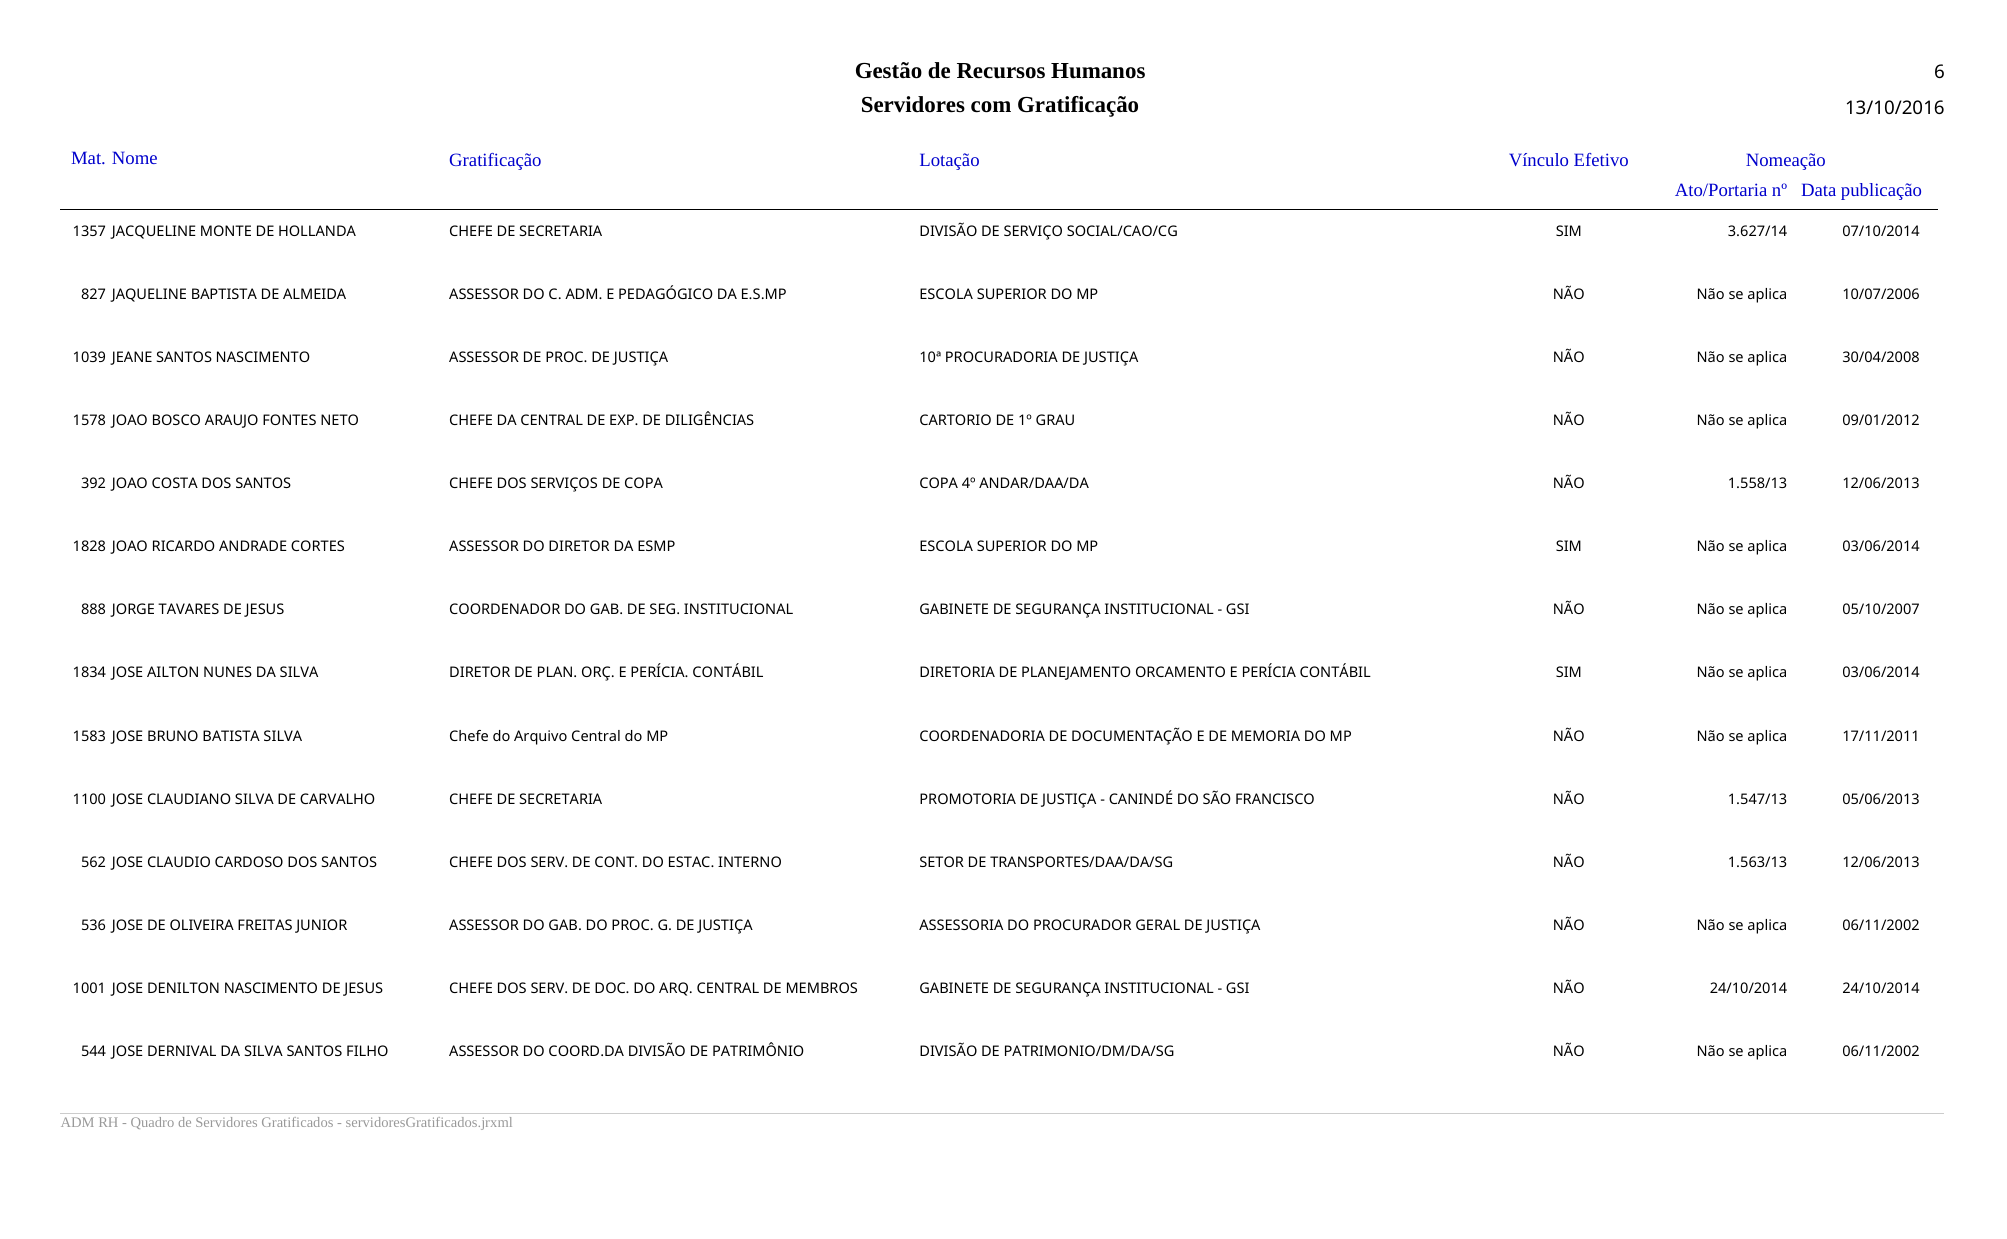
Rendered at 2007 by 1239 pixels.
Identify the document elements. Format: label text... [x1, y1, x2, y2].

table_cell JEANE SANTOS NASCIMENTO [112, 347, 440, 407]
table_cell 10/07/2006 [1793, 284, 1919, 312]
table_cell 1583 [9, 725, 106, 754]
table_cell [440, 978, 449, 1006]
table_cell [910, 326, 919, 343]
table_cell [440, 438, 449, 452]
table_cell NÃO [1495, 473, 1642, 515]
table_cell [1642, 1070, 2007, 1083]
table_cell [440, 915, 449, 943]
table_cell CHEFE DE SECRETARIA [449, 789, 910, 848]
table_cell JOAO RICARDO ANDRADE CORTES [112, 536, 440, 596]
table_cell [1642, 978, 1649, 1006]
table_cell [1787, 1041, 1792, 1069]
table_cell JOAO COSTA DOS SANTOS [112, 473, 440, 533]
table_cell [0, 880, 112, 894]
table_cell [910, 284, 919, 312]
table_cell [1920, 915, 2007, 943]
table_header Mat. [44, 147, 106, 177]
table_cell [106, 473, 112, 501]
table_cell [1642, 501, 2007, 515]
table_cell [910, 501, 919, 515]
table_cell [440, 754, 449, 767]
table_cell [910, 754, 919, 767]
table_cell [440, 578, 449, 596]
table_cell [0, 59, 213, 85]
table_cell [1920, 852, 2007, 880]
table_cell NÃO [1495, 347, 1642, 389]
table_cell [0, 1070, 112, 1083]
table_cell [106, 725, 112, 754]
table_cell [0, 789, 9, 817]
table_cell [1920, 599, 2007, 628]
table_cell [440, 662, 449, 691]
table_cell [440, 515, 449, 533]
table_cell [910, 691, 919, 704]
table_cell [0, 662, 9, 691]
table_cell [440, 957, 449, 975]
table_cell [0, 284, 9, 312]
table_cell [0, 915, 9, 943]
table_cell [1486, 501, 1495, 515]
table_cell NÃO [1495, 1041, 1642, 1083]
table_cell [1486, 347, 1495, 375]
table_cell [0, 375, 112, 389]
table_cell DIVISÃO DE SERVIÇO SOCIAL/CAO/CG [919, 220, 1486, 280]
table_cell [440, 220, 449, 249]
table_cell [1920, 220, 2007, 249]
table_cell [0, 515, 112, 533]
table_cell [1642, 915, 1649, 943]
table_cell [910, 943, 919, 957]
table_cell [440, 326, 449, 343]
table_cell 06/11/2002 [1793, 915, 1919, 943]
table_cell [910, 249, 919, 262]
table_cell [0, 85, 2007, 91]
table_cell 1.563/13 [1649, 852, 1787, 880]
table_cell [910, 831, 919, 848]
table_cell [910, 1006, 919, 1020]
table_cell NÃO [1495, 599, 1642, 641]
table_cell COPA 4º ANDAR/DAA/DA [919, 473, 1486, 533]
table_cell [1787, 978, 1792, 1006]
table_cell GABINETE DE SEGURANÇA INSTITUCIONAL - GSI [919, 978, 1486, 1038]
table_cell [440, 704, 449, 722]
table_cell [1920, 473, 2007, 501]
table_cell [910, 1041, 919, 1069]
table_cell [1495, 147, 1642, 178]
table_cell Não se aplica [1649, 284, 1787, 312]
table_cell [1486, 662, 1495, 691]
table_header [0, 0, 2007, 57]
table_header Nome [112, 147, 199, 177]
table_cell Não se aplica [1649, 1041, 1787, 1069]
table_cell [440, 284, 449, 312]
table_cell Não se aplica [1649, 410, 1787, 438]
table_cell NÃO [1495, 725, 1642, 767]
table_cell [440, 641, 449, 659]
table_cell JOSE DENILTON NASCIMENTO DE JESUS [112, 978, 440, 1038]
table_cell [1486, 789, 1495, 817]
table_cell [910, 978, 919, 1006]
table_cell [1787, 662, 1792, 691]
table_cell [1920, 347, 2007, 375]
table_cell [1642, 1006, 2007, 1020]
table_cell JOSE DE OLIVEIRA FREITAS JUNIOR [112, 915, 440, 975]
table_cell [0, 957, 112, 975]
table_cell 30/04/2008 [1793, 347, 1919, 375]
table_cell [106, 852, 112, 880]
table_cell ESCOLA SUPERIOR DO MP [919, 536, 1486, 596]
table_cell [1787, 410, 1792, 438]
table_cell [919, 147, 1486, 178]
table_cell [440, 1041, 449, 1069]
table_cell [910, 704, 919, 722]
table_cell [1642, 1041, 1649, 1069]
table_cell [1486, 852, 1495, 880]
table_cell [910, 817, 919, 831]
table_cell [1486, 389, 2007, 407]
table_cell 392 [9, 473, 106, 501]
table_cell Lotação [919, 149, 1486, 178]
table_cell [1920, 662, 2007, 691]
table_cell [910, 894, 919, 912]
table_cell [0, 1083, 112, 1101]
table_cell [910, 915, 919, 943]
table_cell 3.627/14 [1649, 220, 1787, 249]
table_cell JOSE BRUNO BATISTA SILVA [112, 725, 440, 785]
table_cell [106, 662, 112, 691]
table_cell [106, 915, 112, 943]
table_cell [1642, 347, 1649, 375]
table_cell [0, 943, 112, 957]
table_cell [1486, 452, 2007, 470]
table_cell [1486, 410, 1495, 438]
table_cell [440, 473, 449, 501]
table_cell [1787, 536, 1792, 564]
table_cell [1642, 249, 2007, 262]
table_cell [1920, 1041, 2007, 1069]
table_cell [1486, 831, 2007, 848]
table_cell [112, 147, 199, 178]
table_cell CHEFE DA CENTRAL DE EXP. DE DILIGÊNCIAS [449, 410, 910, 470]
table_cell [440, 628, 449, 641]
table_cell [1642, 817, 2007, 831]
table_cell [1486, 628, 1495, 641]
table_cell [440, 817, 449, 831]
table_cell [106, 1041, 112, 1069]
table_cell [1922, 149, 2007, 177]
table_cell CARTORIO DE 1º GRAU [919, 410, 1486, 470]
table_cell [1920, 725, 2007, 754]
table_cell SIM [1495, 220, 1642, 262]
table_cell [910, 628, 919, 641]
table_cell SIM [1495, 662, 1642, 704]
table_cell Não se aplica [1649, 599, 1787, 628]
table_cell [440, 880, 449, 894]
table_cell [440, 536, 449, 564]
table_cell ASSESSOR DE PROC. DE JUSTIÇA [449, 347, 910, 407]
table_cell [449, 147, 910, 178]
table_cell Vínculo Efetivo [1495, 149, 1642, 178]
table_cell [1486, 220, 1495, 249]
table_cell [1642, 599, 1649, 628]
table_cell [910, 263, 919, 280]
table_cell [1486, 326, 2007, 343]
table_cell [0, 501, 112, 515]
table_cell [440, 1070, 449, 1083]
table_cell JAQUELINE BAPTISTA DE ALMEIDA [112, 284, 440, 343]
table_cell [0, 628, 112, 641]
table_cell [0, 1041, 9, 1069]
table_cell [1486, 725, 1495, 754]
table_cell SIM [1495, 536, 1642, 578]
table_cell JOSE DERNIVAL DA SILVA SANTOS FILHO [112, 1041, 440, 1101]
table_cell JACQUELINE MONTE DE HOLLANDA [112, 220, 440, 280]
table_cell [910, 880, 919, 894]
table_cell [440, 347, 449, 375]
table_cell [1787, 852, 1792, 880]
table_cell [440, 768, 449, 785]
table_cell [0, 641, 112, 659]
table_cell [0, 1113, 60, 1137]
table_cell [910, 473, 919, 501]
table_cell [1486, 578, 2007, 596]
table_cell [1486, 438, 1495, 452]
table_cell 1100 [9, 789, 106, 817]
table_cell [1486, 1020, 2007, 1038]
table_cell [910, 789, 919, 817]
table_cell 17/11/2011 [1793, 725, 1919, 754]
table_cell [910, 410, 919, 438]
table_cell [1642, 943, 2007, 957]
table_cell [910, 565, 919, 578]
table_cell [1486, 565, 1495, 578]
table_cell [1486, 754, 1495, 767]
table_cell Servidores com Gratificação [213, 91, 1787, 123]
table_cell [440, 725, 449, 754]
table_cell [1486, 768, 2007, 785]
table_cell COORDENADORIA DE DOCUMENTAÇÃO E DE MEMORIA DO MP [919, 725, 1486, 785]
table_cell [1787, 915, 1792, 943]
table_cell [106, 220, 112, 249]
table_cell 6 [1790, 59, 1944, 85]
table_cell [910, 957, 919, 975]
table_cell 1001 [9, 978, 106, 1006]
table_cell [1787, 725, 1792, 754]
table_cell 1578 [9, 410, 106, 438]
table_cell [1486, 1006, 1495, 1020]
table_cell 1828 [9, 536, 106, 564]
table_cell [910, 1083, 919, 1101]
table_cell [0, 894, 112, 912]
table_cell 1357 [9, 220, 106, 249]
table_cell CHEFE DOS SERVIÇOS DE COPA [449, 473, 910, 533]
table_cell [1642, 565, 2007, 578]
table_cell Ato/Portaria nº [1649, 179, 1787, 208]
table_cell [1642, 789, 1649, 817]
table_cell Não se aplica [1649, 725, 1787, 754]
table_cell [440, 1020, 449, 1038]
table_cell ASSESSOR DO COORD.DA DIVISÃO DE PATRIMÔNIO [449, 1041, 910, 1101]
table_cell JOSE CLAUDIO CARDOSO DOS SANTOS [112, 852, 440, 912]
table_cell Gestão de Recursos Humanos [213, 57, 1787, 85]
table_cell [1486, 915, 1495, 943]
table_cell [440, 375, 449, 389]
table_cell [1922, 179, 2007, 208]
table_cell [910, 515, 919, 533]
table_cell 24/10/2014 [1793, 978, 1919, 1006]
table_cell [44, 147, 106, 178]
table_cell [0, 599, 9, 628]
table_cell [0, 754, 112, 767]
table_cell [0, 1101, 2007, 1113]
table_cell 12/06/2013 [1793, 473, 1919, 501]
table_cell [910, 452, 919, 470]
table_cell [1945, 95, 2007, 123]
table_cell [440, 1006, 449, 1020]
table_cell [1787, 473, 1792, 501]
table_cell [1642, 284, 1649, 312]
table_cell [440, 691, 449, 704]
table_cell [440, 501, 449, 515]
table_cell [910, 220, 919, 249]
table_cell [1486, 1041, 1495, 1069]
table_cell 1039 [9, 347, 106, 375]
table_cell [1642, 754, 2007, 767]
table_cell [440, 831, 449, 848]
table_cell [1649, 147, 1922, 178]
table_cell [1486, 880, 1495, 894]
table_cell 1.558/13 [1649, 473, 1787, 501]
table_cell [440, 894, 449, 912]
table_cell [0, 438, 112, 452]
table_cell 544 [9, 1041, 106, 1069]
table_cell [0, 831, 112, 848]
table_cell DIVISÃO DE PATRIMONIO/DM/DA/SG [919, 1041, 1486, 1101]
table_cell Não se aplica [1649, 347, 1787, 375]
table_cell [0, 149, 44, 177]
table_cell [1486, 1070, 1495, 1083]
table_cell 10ª PROCURADORIA DE JUSTIÇA [919, 347, 1486, 407]
table_cell [0, 978, 9, 1006]
table_cell [0, 95, 213, 123]
table_cell ASSESSOR DO DIRETOR DA ESMP [449, 536, 910, 596]
table_cell [1486, 263, 2007, 280]
table_cell [440, 263, 449, 280]
table_cell [106, 789, 112, 817]
table_cell [1486, 599, 1495, 628]
table_cell [106, 149, 112, 177]
table_cell [0, 852, 9, 880]
table_cell [0, 452, 112, 470]
table_cell [0, 249, 112, 262]
table_cell [0, 565, 112, 578]
table_cell [1486, 691, 1495, 704]
table_cell [0, 179, 1649, 208]
table_cell NÃO [1495, 789, 1642, 831]
table_cell ESCOLA SUPERIOR DO MP [919, 284, 1486, 343]
table_cell [1486, 641, 2007, 659]
table_cell [1486, 1083, 2007, 1101]
table_cell [1642, 375, 2007, 389]
table_cell JORGE TAVARES DE JESUS [112, 599, 440, 659]
table_cell [440, 1083, 449, 1101]
table_cell [1642, 691, 2007, 704]
table_cell [1642, 628, 2007, 641]
table_cell [0, 410, 9, 438]
table_cell GABINETE DE SEGURANÇA INSTITUCIONAL - GSI [919, 599, 1486, 659]
table_cell [910, 852, 919, 880]
table_cell NÃO [1495, 915, 1642, 957]
table_cell NÃO [1495, 410, 1642, 452]
table_cell COORDENADOR DO GAB. DE SEG. INSTITUCIONAL [449, 599, 910, 659]
table_cell Não se aplica [1649, 536, 1787, 564]
table_cell [1945, 1113, 2007, 1137]
table_cell [1486, 515, 2007, 533]
table_cell 06/11/2002 [1793, 1041, 1919, 1069]
table_cell NÃO [1495, 852, 1642, 894]
table_cell [1486, 704, 2007, 722]
table_cell 888 [9, 599, 106, 628]
table_cell [910, 1070, 919, 1083]
table_cell [106, 599, 112, 628]
table_cell [1642, 536, 1649, 564]
table_cell NÃO [1495, 284, 1642, 326]
table_cell [910, 149, 919, 177]
table_cell 1.547/13 [1649, 789, 1787, 817]
table_cell [0, 578, 112, 596]
table_cell [1642, 852, 1649, 880]
table_cell Não se aplica [1649, 662, 1787, 691]
table_cell SETOR DE TRANSPORTES/DAA/DA/SG [919, 852, 1486, 912]
table_cell [1787, 284, 1792, 312]
table_cell [1642, 312, 2007, 326]
table_cell [1486, 375, 1495, 389]
table_cell [910, 438, 919, 452]
table_cell 1834 [9, 662, 106, 691]
table_cell [910, 312, 919, 326]
table_cell Gratificação [449, 149, 910, 178]
table_cell [0, 263, 112, 280]
table_cell JOSE AILTON NUNES DA SILVA [112, 662, 440, 722]
table_cell [1920, 789, 2007, 817]
table_cell 24/10/2014 [1649, 978, 1787, 1006]
table_cell [440, 410, 449, 438]
table_cell [106, 410, 112, 438]
table_cell [910, 1020, 919, 1038]
table_cell ADM RH - Quadro de Servidores Gratificados - servidoresGratificados.jrxml [60, 1114, 1944, 1137]
table_cell [1642, 725, 1649, 754]
table_cell [910, 347, 919, 375]
table_cell ASSESSOR DO GAB. DO PROC. G. DE JUSTIÇA [449, 915, 910, 975]
table_cell [0, 473, 9, 501]
table_cell [1486, 312, 1495, 326]
table_cell [0, 725, 9, 754]
table_cell [440, 789, 449, 817]
table_cell CHEFE DOS SERV. DE CONT. DO ESTAC. INTERNO [449, 852, 910, 912]
table_cell [0, 389, 112, 407]
table_cell 12/06/2013 [1793, 852, 1919, 880]
table_cell [1642, 880, 2007, 894]
table_cell [1920, 978, 2007, 1006]
table_cell 03/06/2014 [1793, 662, 1919, 691]
table_cell [0, 1006, 112, 1020]
table_cell [440, 389, 449, 407]
table_cell [1642, 662, 1649, 691]
table_cell [440, 312, 449, 326]
table_cell 09/01/2012 [1793, 410, 1919, 438]
table_cell CHEFE DOS SERV. DE DOC. DO ARQ. CENTRAL DE MEMBROS [449, 978, 910, 1038]
table_cell [0, 326, 112, 343]
table_cell [910, 662, 919, 691]
table_cell [0, 536, 9, 564]
table_cell [1642, 220, 1649, 249]
table_cell [106, 536, 112, 564]
table_cell [1787, 220, 1792, 249]
table_cell [440, 565, 449, 578]
table_cell Não se aplica [1649, 915, 1787, 943]
table_cell [1486, 957, 2007, 975]
table_cell [1486, 149, 1495, 177]
table_cell DIRETORIA DE PLANEJAMENTO ORCAMENTO E PERÍCIA CONTÁBIL [919, 662, 1486, 722]
table_cell [1787, 599, 1792, 628]
table_cell NÃO [1495, 978, 1642, 1020]
table_cell [910, 725, 919, 754]
table_cell [106, 347, 112, 375]
table_cell [1787, 789, 1792, 817]
table_cell CHEFE DE SECRETARIA [449, 220, 910, 280]
table_cell Nomeação [1649, 149, 1922, 178]
table_cell [1486, 817, 1495, 831]
table_cell [0, 1020, 112, 1038]
table_cell [440, 852, 449, 880]
table_cell [0, 347, 9, 375]
table_cell [1486, 536, 1495, 564]
table_cell [910, 375, 919, 389]
table_cell [910, 578, 919, 596]
table_cell [0, 691, 112, 704]
table_cell [1787, 347, 1792, 375]
table_cell 07/10/2014 [1793, 220, 1919, 249]
table_cell [1642, 410, 1649, 438]
table_cell [1945, 59, 2007, 85]
table_cell [910, 389, 919, 407]
table_cell [910, 768, 919, 785]
table_cell [0, 220, 9, 249]
table_cell 13/10/2016 [1790, 95, 1944, 123]
table_cell DIRETOR DE PLAN. ORÇ. E PERÍCIA. CONTÁBIL [449, 662, 910, 722]
table_cell [1486, 894, 2007, 912]
table_cell 05/10/2007 [1793, 599, 1919, 628]
table_cell [1486, 978, 1495, 1006]
table_cell [1642, 149, 1649, 177]
table_cell [910, 641, 919, 659]
table_cell [106, 284, 112, 312]
table_cell JOSE CLAUDIANO SILVA DE CARVALHO [112, 789, 440, 848]
table_cell [1920, 410, 2007, 438]
table_cell [1920, 284, 2007, 312]
table_cell JOAO BOSCO ARAUJO FONTES NETO [112, 410, 440, 470]
table_cell PROMOTORIA DE JUSTIÇA - CANINDÉ DO SÃO FRANCISCO [919, 789, 1486, 848]
table_cell ASSESSOR DO C. ADM. E PEDAGÓGICO DA E.S.MP [449, 284, 910, 343]
table_cell [0, 211, 2007, 220]
table_cell [1642, 438, 2007, 452]
table_cell Data publicação [1787, 179, 1922, 208]
table_cell [0, 704, 112, 722]
table_cell [1486, 943, 1495, 957]
table_cell Chefe do Arquivo Central do MP [449, 725, 910, 785]
table_cell [199, 149, 449, 177]
table_cell [910, 536, 919, 564]
table_cell [106, 978, 112, 1006]
table_cell [440, 599, 449, 628]
table_cell 536 [9, 915, 106, 943]
table_cell [0, 123, 2007, 147]
table_cell [0, 312, 112, 326]
table_cell ASSESSORIA DO PROCURADOR GERAL DE JUSTIÇA [919, 915, 1486, 975]
table_cell [1486, 284, 1495, 312]
table_cell 827 [9, 284, 106, 312]
table_cell [910, 599, 919, 628]
table_cell [1920, 536, 2007, 564]
table_cell 03/06/2014 [1793, 536, 1919, 564]
table_cell [440, 249, 449, 262]
table_cell [0, 768, 112, 785]
table_cell 05/06/2013 [1793, 789, 1919, 817]
table_cell [1642, 473, 1649, 501]
table_cell [440, 943, 449, 957]
table_cell 562 [9, 852, 106, 880]
table_cell [1486, 473, 1495, 501]
table_cell [0, 817, 112, 831]
table_cell [1486, 249, 1495, 262]
table_cell [440, 452, 449, 470]
